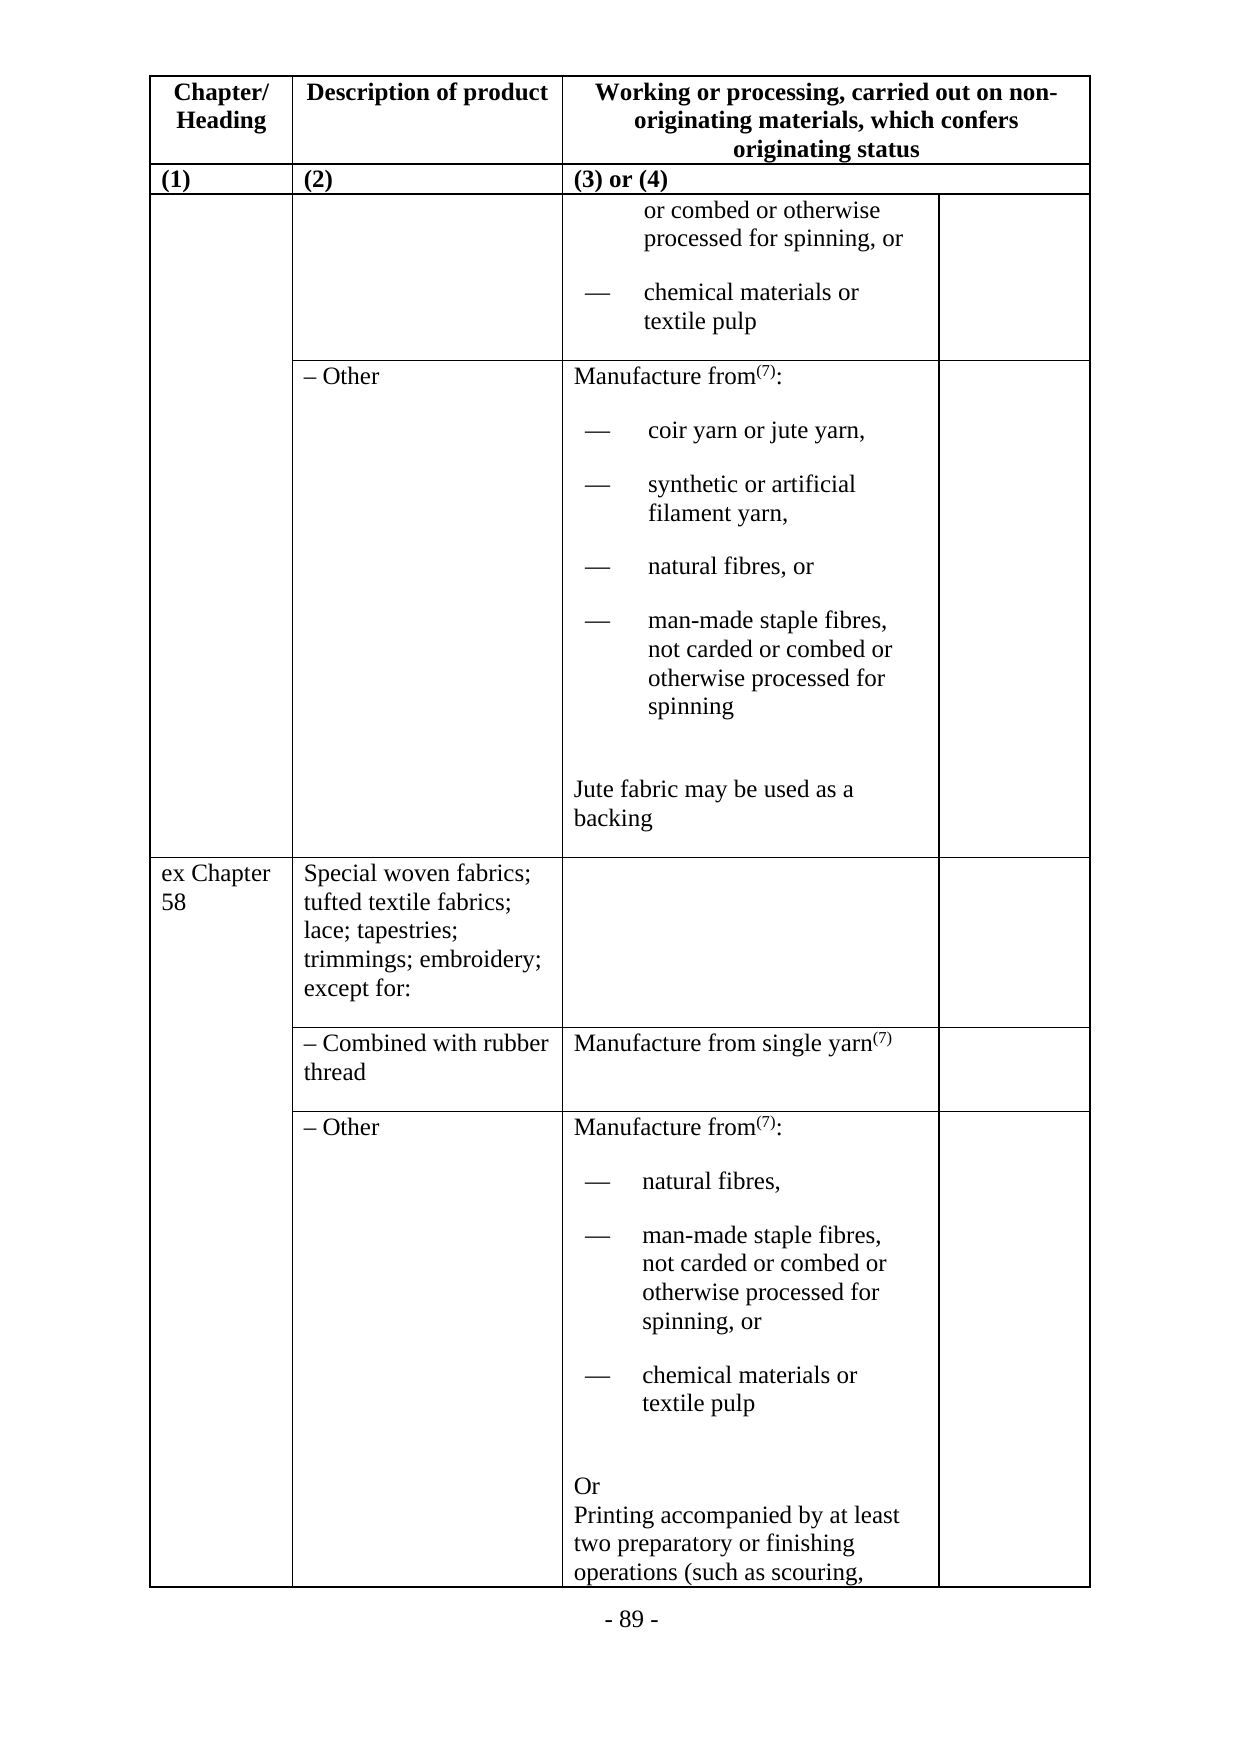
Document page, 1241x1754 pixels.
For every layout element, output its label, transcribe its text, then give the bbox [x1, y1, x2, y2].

table_cell Manufacture from(7): Jute fabric may be used as a backing [563, 361, 938, 856]
table_cell [940, 1112, 1089, 1586]
table_cell chemical materials or textile pulp [631, 1360, 928, 1442]
table_cell [563, 858, 938, 1027]
table_cell [151, 1027, 292, 1111]
table_header Working or processing, carried out on non-originating materials, which confers originating status [563, 77, 1089, 163]
table_cell [151, 360, 292, 856]
table_cell man-made staple fibres, not carded or combed or otherwise processed for spinning, or [631, 1220, 928, 1360]
table_cell synthetic or artificial filament yarn, [637, 469, 928, 551]
table_cell ex Chapter 58 [151, 858, 292, 1027]
table_cell — [574, 1220, 631, 1360]
table_cell Manufacture from(7): Or Printing accompanied by at least two preparatory or finishing operations (such as scouring, [563, 1112, 938, 1586]
table_cell (3) or (4) [563, 165, 1089, 193]
table_cell (2) [293, 165, 562, 193]
table_cell [940, 361, 1089, 856]
table_cell [293, 195, 562, 360]
table_cell — [574, 551, 637, 605]
table_cell (1) [151, 165, 292, 193]
table_cell Special woven fabrics; tufted textile fabrics; lace; tapestries; trimmings; embroidery; except for: [293, 858, 562, 1027]
table_cell — [574, 277, 632, 360]
table_header Description of product [293, 77, 562, 163]
table_cell [563, 195, 938, 360]
table_header natural fibres, [631, 1166, 928, 1220]
table_header Chapter/Heading [151, 77, 292, 163]
table_cell — [574, 469, 637, 551]
table_cell – Other [293, 1112, 562, 1586]
table_cell [151, 195, 292, 360]
table_cell [151, 1111, 292, 1586]
table_cell natural fibres, or [637, 551, 928, 605]
table_header or combed or otherwise processed for spinning, or [632, 195, 928, 277]
table_header — [574, 415, 637, 469]
table_header — [574, 1166, 631, 1220]
table_cell man-made staple fibres, not carded or combed or otherwise processed for spinning [637, 605, 928, 745]
table_cell [940, 1028, 1089, 1111]
table_cell — [574, 605, 637, 745]
table_header coir yarn or jute yarn, [637, 415, 928, 469]
table_cell Manufacture from single yarn(7) [563, 1028, 938, 1111]
table_cell [940, 195, 1089, 360]
table_cell [940, 858, 1089, 1027]
table_header [574, 195, 632, 277]
table_cell chemical materials or textile pulp [632, 277, 928, 360]
table_cell – Combined with rubber thread [293, 1028, 562, 1111]
table_cell — [574, 1360, 631, 1442]
table_cell – Other [293, 361, 562, 856]
